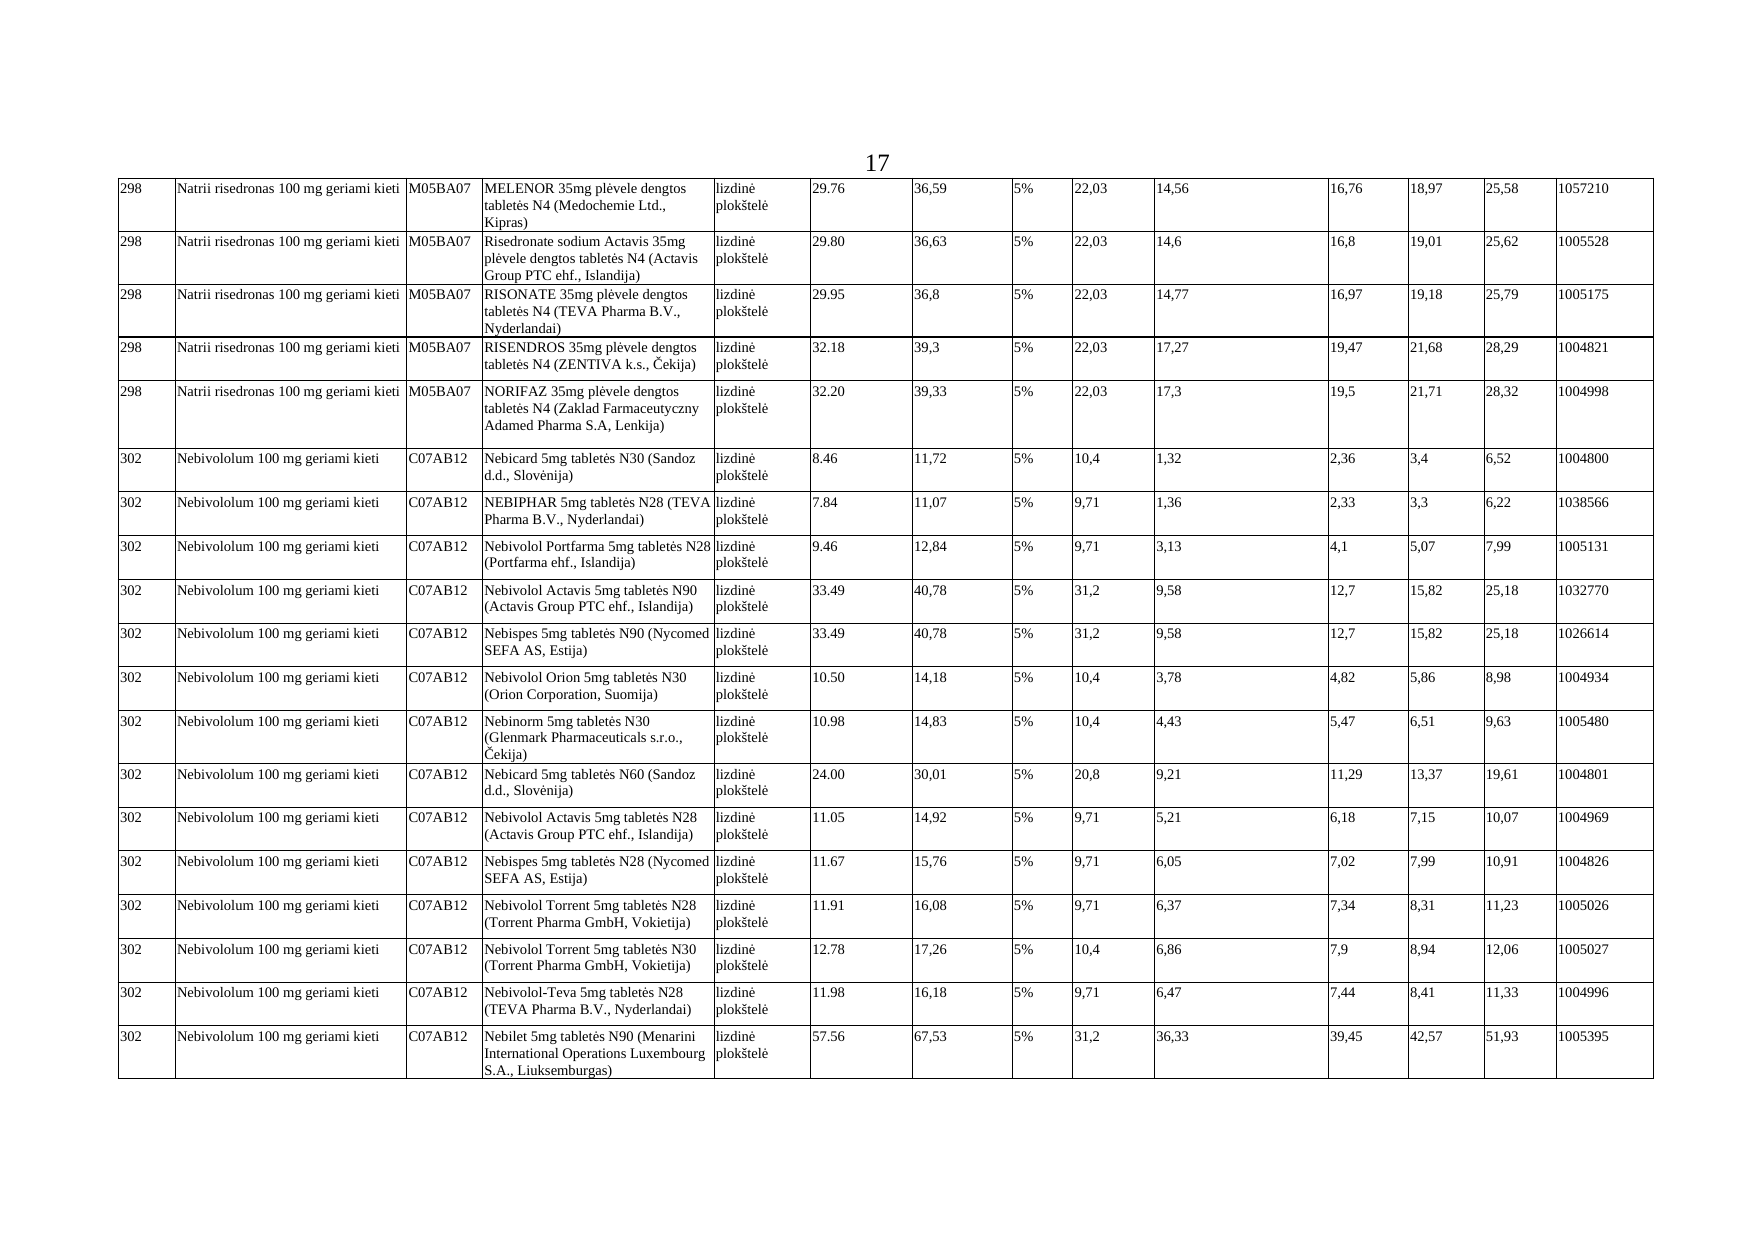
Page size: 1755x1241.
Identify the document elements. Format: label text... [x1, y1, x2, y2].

table_cell 1,36 [1155, 492, 1328, 535]
table_cell M05BA07 [407, 179, 482, 231]
table_cell 4,82 [1329, 667, 1408, 710]
table_cell 36,59 [913, 179, 1012, 231]
table_cell 298 [119, 285, 175, 336]
table_cell 21,71 [1409, 381, 1484, 447]
table_cell 1005528 [1557, 232, 1653, 283]
table_cell Natrii risedronas 100 mg geriami kieti [176, 285, 406, 336]
table_cell 14,77 [1155, 285, 1328, 336]
table_cell 6,86 [1155, 939, 1328, 982]
table_cell C07AB12 [407, 764, 482, 807]
table_cell 1005026 [1557, 895, 1653, 938]
table_cell 19,61 [1485, 764, 1556, 807]
table_cell 15,76 [913, 851, 1012, 894]
table_cell 7,99 [1485, 536, 1556, 579]
table_cell lizdinė plokštelė [715, 449, 810, 491]
table_cell 2,33 [1329, 492, 1408, 535]
table_cell 10,4 [1073, 711, 1154, 763]
table_cell Nebivololum 100 mg geriami kieti [176, 492, 406, 535]
table_cell 302 [119, 711, 175, 763]
table_cell 7,02 [1329, 851, 1408, 894]
table_cell 36,33 [1155, 1026, 1328, 1078]
table_cell 7,15 [1409, 808, 1484, 850]
table_cell 15,82 [1409, 580, 1484, 622]
table_cell 5% [1013, 808, 1072, 850]
table_cell Nebicard 5mg tabletės N60 (Sandoz d.d., Slovėnija) [483, 764, 714, 807]
table_cell lizdinė plokštelė [715, 179, 810, 231]
table_cell Nebicard 5mg tabletės N30 (Sandoz d.d., Slovėnija) [483, 449, 714, 491]
table_cell 10.98 [811, 711, 912, 763]
table_cell 2,36 [1329, 449, 1408, 491]
table_cell C07AB12 [407, 808, 482, 850]
table_cell 28,29 [1485, 338, 1556, 380]
table_cell 302 [119, 624, 175, 666]
table_cell Natrii risedronas 100 mg geriami kieti [176, 338, 406, 380]
table_cell 11,33 [1485, 983, 1556, 1025]
table_cell 18,97 [1409, 179, 1484, 231]
table_cell 29.80 [811, 232, 912, 283]
table_cell 16,97 [1329, 285, 1408, 336]
table_cell 11,23 [1485, 895, 1556, 938]
table_cell 5% [1013, 764, 1072, 807]
table_cell RISONATE 35mg plėvele dengtos tabletės N4 (TEVA Pharma B.V., Nyderlandai) [483, 285, 714, 336]
table_cell 17,26 [913, 939, 1012, 982]
table_cell 29.95 [811, 285, 912, 336]
table_cell 5,86 [1409, 667, 1484, 710]
table_cell C07AB12 [407, 895, 482, 938]
table_cell 1004800 [1557, 449, 1653, 491]
table_cell C07AB12 [407, 711, 482, 763]
table_cell 40,78 [913, 580, 1012, 622]
table_cell 21,68 [1409, 338, 1484, 380]
table_cell NORIFAZ 35mg plėvele dengtos tabletės N4 (Zaklad Farmaceutyczny Adamed Pharma S.A, Lenkija) [483, 381, 714, 447]
table_cell 1005027 [1557, 939, 1653, 982]
table_cell lizdinė plokštelė [715, 536, 810, 579]
table_cell NEBIPHAR 5mg tabletės N28 (TEVA Pharma B.V., Nyderlandai) [483, 492, 714, 535]
table_cell 1004998 [1557, 381, 1653, 447]
table_cell 51,93 [1485, 1026, 1556, 1078]
table_cell Nebivololum 100 mg geriami kieti [176, 983, 406, 1025]
table_cell 30,01 [913, 764, 1012, 807]
table_cell 9,71 [1073, 895, 1154, 938]
table_cell 17,3 [1155, 381, 1328, 447]
table_cell 1005131 [1557, 536, 1653, 579]
table_cell 10,91 [1485, 851, 1556, 894]
table_cell 14,18 [913, 667, 1012, 710]
table_cell Nebinorm 5mg tabletės N30 (Glenmark Pharmaceuticals s.r.o., Čekija) [483, 711, 714, 763]
table_cell 19,01 [1409, 232, 1484, 283]
table_cell M05BA07 [407, 285, 482, 336]
table_cell 5% [1013, 179, 1072, 231]
table_cell Nebivololum 100 mg geriami kieti [176, 580, 406, 622]
table_cell Nebispes 5mg tabletės N28 (Nycomed SEFA AS, Estija) [483, 851, 714, 894]
table_cell 302 [119, 764, 175, 807]
table_cell Nebivololum 100 mg geriami kieti [176, 624, 406, 666]
table_cell C07AB12 [407, 983, 482, 1025]
table_cell 22,03 [1073, 285, 1154, 336]
table_cell Nebivololum 100 mg geriami kieti [176, 536, 406, 579]
table_cell 3,13 [1155, 536, 1328, 579]
table_cell Nebivolol Portfarma 5mg tabletės N28 (Portfarma ehf., Islandija) [483, 536, 714, 579]
table_cell 5,47 [1329, 711, 1408, 763]
table_cell 5% [1013, 851, 1072, 894]
table_cell lizdinė plokštelė [715, 232, 810, 283]
table_cell 8,31 [1409, 895, 1484, 938]
table_cell 302 [119, 983, 175, 1025]
table_cell 1032770 [1557, 580, 1653, 622]
table_cell 9,71 [1073, 492, 1154, 535]
table_cell 10,4 [1073, 667, 1154, 710]
table_cell 5% [1013, 667, 1072, 710]
table_cell 32.20 [811, 381, 912, 447]
table_cell 1,32 [1155, 449, 1328, 491]
table_cell 29.76 [811, 179, 912, 231]
table_cell 11,72 [913, 449, 1012, 491]
table_cell 3,4 [1409, 449, 1484, 491]
table_cell lizdinė plokštelė [715, 939, 810, 982]
table_cell 10,07 [1485, 808, 1556, 850]
table_cell 19,5 [1329, 381, 1408, 447]
table_cell 12,84 [913, 536, 1012, 579]
table_cell lizdinė plokštelė [715, 492, 810, 535]
table_cell 25,18 [1485, 624, 1556, 666]
table_cell lizdinė plokštelė [715, 764, 810, 807]
table_cell 8,94 [1409, 939, 1484, 982]
table_cell 302 [119, 536, 175, 579]
table_cell 5,21 [1155, 808, 1328, 850]
table_cell 5% [1013, 381, 1072, 447]
table_cell lizdinė plokštelė [715, 895, 810, 938]
table_cell 7.84 [811, 492, 912, 535]
table_cell 24.00 [811, 764, 912, 807]
table_cell C07AB12 [407, 536, 482, 579]
table_cell 298 [119, 179, 175, 231]
table_cell 5% [1013, 1026, 1072, 1078]
table_cell 6,52 [1485, 449, 1556, 491]
table_cell 7,44 [1329, 983, 1408, 1025]
table_cell Nebivololum 100 mg geriami kieti [176, 667, 406, 710]
table_cell 5% [1013, 338, 1072, 380]
table_cell 1004826 [1557, 851, 1653, 894]
table_cell MELENOR 35mg plėvele dengtos tabletės N4 (Medochemie Ltd., Kipras) [483, 179, 714, 231]
table_cell 14,83 [913, 711, 1012, 763]
table_cell 39,3 [913, 338, 1012, 380]
table_cell 5,07 [1409, 536, 1484, 579]
table_cell 14,92 [913, 808, 1012, 850]
table_cell 36,63 [913, 232, 1012, 283]
table_cell 12,7 [1329, 580, 1408, 622]
table_cell Nebivololum 100 mg geriami kieti [176, 449, 406, 491]
table_cell 7,9 [1329, 939, 1408, 982]
table_cell C07AB12 [407, 1026, 482, 1078]
table_cell Nebivololum 100 mg geriami kieti [176, 851, 406, 894]
table_cell 31,2 [1073, 624, 1154, 666]
table_cell 12.78 [811, 939, 912, 982]
table_cell 5% [1013, 536, 1072, 579]
table_cell lizdinė plokštelė [715, 338, 810, 380]
table_cell Nebivolol Torrent 5mg tabletės N30 (Torrent Pharma GmbH, Vokietija) [483, 939, 714, 982]
table_cell 5% [1013, 449, 1072, 491]
table_cell 22,03 [1073, 232, 1154, 283]
table_cell 1004969 [1557, 808, 1653, 850]
table_cell C07AB12 [407, 449, 482, 491]
table_cell Nebivolol Actavis 5mg tabletės N28 (Actavis Group PTC ehf., Islandija) [483, 808, 714, 850]
table_cell Nebivololum 100 mg geriami kieti [176, 764, 406, 807]
table_cell Natrii risedronas 100 mg geriami kieti [176, 179, 406, 231]
table_cell Nebivolol-Teva 5mg tabletės N28 (TEVA Pharma B.V., Nyderlandai) [483, 983, 714, 1025]
table_cell 25,79 [1485, 285, 1556, 336]
table_cell 12,7 [1329, 624, 1408, 666]
table_cell 9,58 [1155, 580, 1328, 622]
table_cell 31,2 [1073, 1026, 1154, 1078]
table_cell 9,58 [1155, 624, 1328, 666]
table_cell 4,43 [1155, 711, 1328, 763]
table_cell 11,29 [1329, 764, 1408, 807]
table_cell C07AB12 [407, 624, 482, 666]
table_cell Natrii risedronas 100 mg geriami kieti [176, 381, 406, 447]
table_cell Natrii risedronas 100 mg geriami kieti [176, 232, 406, 283]
table_cell 42,57 [1409, 1026, 1484, 1078]
table_cell 6,51 [1409, 711, 1484, 763]
table_cell 9,63 [1485, 711, 1556, 763]
table_cell 302 [119, 580, 175, 622]
table_cell lizdinė plokštelė [715, 808, 810, 850]
table_cell C07AB12 [407, 667, 482, 710]
table_cell 5% [1013, 711, 1072, 763]
table_cell Nebivolol Torrent 5mg tabletės N28 (Torrent Pharma GmbH, Vokietija) [483, 895, 714, 938]
table_cell 3,78 [1155, 667, 1328, 710]
table_cell 6,37 [1155, 895, 1328, 938]
table_cell 5% [1013, 232, 1072, 283]
table_cell 302 [119, 851, 175, 894]
table_cell 298 [119, 381, 175, 447]
table_cell 10.50 [811, 667, 912, 710]
table_cell 1005395 [1557, 1026, 1653, 1078]
table_cell 33.49 [811, 580, 912, 622]
table_cell C07AB12 [407, 851, 482, 894]
table_cell 16,18 [913, 983, 1012, 1025]
table_cell 17,27 [1155, 338, 1328, 380]
table_cell 9,71 [1073, 536, 1154, 579]
table_cell 11.98 [811, 983, 912, 1025]
table_cell M05BA07 [407, 381, 482, 447]
table_cell 28,32 [1485, 381, 1556, 447]
table_cell 31,2 [1073, 580, 1154, 622]
table_cell 1026614 [1557, 624, 1653, 666]
table_cell Nebivololum 100 mg geriami kieti [176, 711, 406, 763]
table_cell 8.46 [811, 449, 912, 491]
table_cell 302 [119, 667, 175, 710]
table_cell 1038566 [1557, 492, 1653, 535]
table_cell 10,4 [1073, 939, 1154, 982]
table_cell Nebivololum 100 mg geriami kieti [176, 939, 406, 982]
table_cell 9,21 [1155, 764, 1328, 807]
table_cell Nebilet 5mg tabletės N90 (Menarini International Operations Luxembourg S.A., Liuksemburgas) [483, 1026, 714, 1078]
table_cell 22,03 [1073, 338, 1154, 380]
table_cell lizdinė plokštelė [715, 1026, 810, 1078]
table_cell C07AB12 [407, 580, 482, 622]
table_cell RISENDROS 35mg plėvele dengtos tabletės N4 (ZENTIVA k.s., Čekija) [483, 338, 714, 380]
table_cell C07AB12 [407, 939, 482, 982]
table_cell Nebivolol Orion 5mg tabletės N30 (Orion Corporation, Suomija) [483, 667, 714, 710]
table_cell 5% [1013, 895, 1072, 938]
table_cell 36,8 [913, 285, 1012, 336]
table_cell 22,03 [1073, 381, 1154, 447]
table_cell lizdinė plokštelė [715, 580, 810, 622]
table_cell 25,58 [1485, 179, 1556, 231]
table_cell 302 [119, 492, 175, 535]
table_cell Nebivololum 100 mg geriami kieti [176, 808, 406, 850]
table_cell lizdinė plokštelė [715, 983, 810, 1025]
table_cell M05BA07 [407, 232, 482, 283]
table_cell 5% [1013, 580, 1072, 622]
table_cell 15,82 [1409, 624, 1484, 666]
table_cell 5% [1013, 983, 1072, 1025]
table_cell 302 [119, 939, 175, 982]
table_cell 25,62 [1485, 232, 1556, 283]
table_cell 39,33 [913, 381, 1012, 447]
table_cell lizdinė plokštelė [715, 381, 810, 447]
table_cell lizdinė plokštelė [715, 624, 810, 666]
table_cell 5% [1013, 285, 1072, 336]
table_cell 13,37 [1409, 764, 1484, 807]
table_cell 1004821 [1557, 338, 1653, 380]
table_cell Nebivololum 100 mg geriami kieti [176, 895, 406, 938]
table_cell 57.56 [811, 1026, 912, 1078]
table_cell 9,71 [1073, 851, 1154, 894]
table_cell 12,06 [1485, 939, 1556, 982]
table_cell 302 [119, 449, 175, 491]
table_cell 5% [1013, 939, 1072, 982]
table_cell 6,22 [1485, 492, 1556, 535]
table_cell lizdinė plokštelė [715, 667, 810, 710]
table_cell 10,4 [1073, 449, 1154, 491]
table_cell 1004996 [1557, 983, 1653, 1025]
table_cell 39,45 [1329, 1026, 1408, 1078]
table_cell 3,3 [1409, 492, 1484, 535]
table_cell 298 [119, 338, 175, 380]
table_cell 4,1 [1329, 536, 1408, 579]
table_cell C07AB12 [407, 492, 482, 535]
table_cell 20,8 [1073, 764, 1154, 807]
table_cell 40,78 [913, 624, 1012, 666]
table_cell 1004801 [1557, 764, 1653, 807]
table_cell 302 [119, 895, 175, 938]
table_cell 1057210 [1557, 179, 1653, 231]
table_cell Nebivololum 100 mg geriami kieti [176, 1026, 406, 1078]
table_cell 5% [1013, 624, 1072, 666]
table_cell 22,03 [1073, 179, 1154, 231]
table_cell 16,76 [1329, 179, 1408, 231]
table_cell 6,05 [1155, 851, 1328, 894]
table_cell 7,34 [1329, 895, 1408, 938]
table_cell 14,6 [1155, 232, 1328, 283]
table_cell 19,47 [1329, 338, 1408, 380]
table_cell Risedronate sodium Actavis 35mg plėvele dengtos tabletės N4 (Actavis Group PTC ehf., Islandija) [483, 232, 714, 283]
table_cell lizdinė plokštelė [715, 851, 810, 894]
table_cell 16,08 [913, 895, 1012, 938]
table_cell 16,8 [1329, 232, 1408, 283]
table_cell M05BA07 [407, 338, 482, 380]
table_cell 8,41 [1409, 983, 1484, 1025]
table_cell 5% [1013, 492, 1072, 535]
table_cell 33.49 [811, 624, 912, 666]
table_cell 11,07 [913, 492, 1012, 535]
table_cell 25,18 [1485, 580, 1556, 622]
table_cell lizdinė plokštelė [715, 285, 810, 336]
table_cell 9,71 [1073, 808, 1154, 850]
table_cell 9,71 [1073, 983, 1154, 1025]
table_cell 6,47 [1155, 983, 1328, 1025]
table_cell Nebivolol Actavis 5mg tabletės N90 (Actavis Group PTC ehf., Islandija) [483, 580, 714, 622]
table_cell 14,56 [1155, 179, 1328, 231]
table_cell 1005480 [1557, 711, 1653, 763]
table_cell 19,18 [1409, 285, 1484, 336]
table_cell 1004934 [1557, 667, 1653, 710]
table_cell 11.91 [811, 895, 912, 938]
table_cell 302 [119, 1026, 175, 1078]
table_cell 11.67 [811, 851, 912, 894]
table_cell 298 [119, 232, 175, 283]
table_cell 9.46 [811, 536, 912, 579]
table_cell Nebispes 5mg tabletės N90 (Nycomed SEFA AS, Estija) [483, 624, 714, 666]
table_cell 7,99 [1409, 851, 1484, 894]
table_cell 8,98 [1485, 667, 1556, 710]
table_cell 1005175 [1557, 285, 1653, 336]
table_cell 11.05 [811, 808, 912, 850]
table_cell 67,53 [913, 1026, 1012, 1078]
table_cell 302 [119, 808, 175, 850]
table_cell lizdinė plokštelė [715, 711, 810, 763]
table_cell 6,18 [1329, 808, 1408, 850]
table_cell 32.18 [811, 338, 912, 380]
